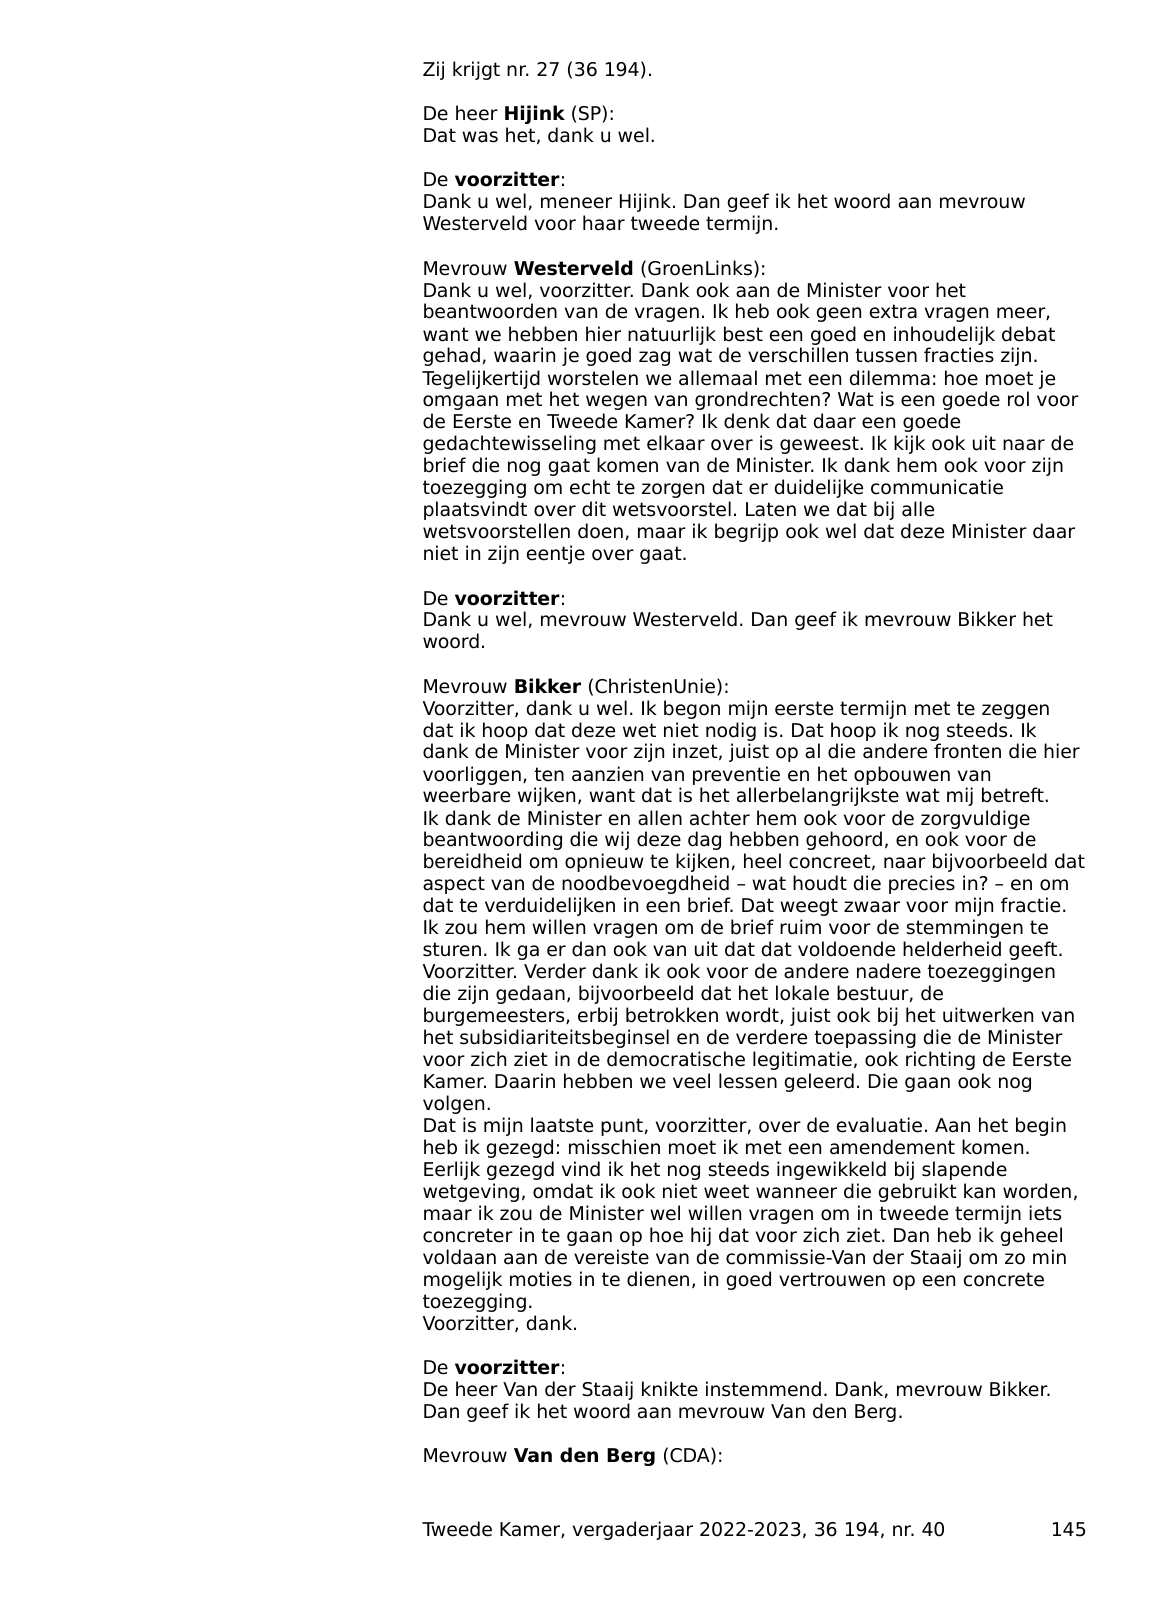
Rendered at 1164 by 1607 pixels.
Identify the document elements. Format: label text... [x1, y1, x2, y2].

text De voorzitter: [422, 169, 1087, 191]
text Voorzitter, dank u wel. Ik begon mijn eerste termijn met te zeggen dat ik hoop dat deze wet niet nodig is. Dat hoop ik nog steeds. Ik dank de Minister voor zijn inzet, juist op al die andere fronten die hier voorliggen, ten aanzien van preventie en het opbouwen van weerbare wijken, want dat is het allerbelangrijkste wat mij betreft. [422, 697, 1087, 807]
text Zij krijgt nr. 27 (36 194). [422, 59, 1087, 81]
text Mevrouw Westerveld (GroenLinks): [422, 257, 1087, 279]
text Mevrouw Van den Berg (CDA): [422, 1445, 1087, 1467]
text Voorzitter. Verder dank ik ook voor de andere nadere toezeggingen die zijn gedaan, bijvoorbeeld dat het lokale bestuur, de burgemeesters, erbij betrokken wordt, juist ook bij het uitwerken van het subsidiariteitsbeginsel en de verdere toepassing die de Minister voor zich ziet in de democratische legitimatie, ook richting de Eerste Kamer. Daarin hebben we veel lessen geleerd. Die gaan ook nog volgen. [422, 961, 1087, 1115]
text Dank u wel, mevrouw Westerveld. Dan geef ik mevrouw Bikker het woord. [422, 609, 1087, 653]
text De heer Hijink (SP): [422, 103, 1087, 125]
text Voorzitter, dank. [422, 1313, 1087, 1335]
text De voorzitter: [422, 1357, 1087, 1379]
text Dat is mijn laatste punt, voorzitter, over de evaluatie. Aan het begin heb ik gezegd: misschien moet ik met een amendement komen. Eerlijk gezegd vind ik het nog steeds ingewikkeld bij slapende wetgeving, omdat ik ook niet weet wanneer die gebruikt kan worden, maar ik zou de Minister wel willen vragen om in tweede termijn iets concreter in te gaan op hoe hij dat voor zich ziet. Dan heb ik geheel voldaan aan de vereiste van de commissie-Van der Staaij om zo min mogelijk moties in te dienen, in goed vertrouwen op een concrete toezegging. [422, 1115, 1087, 1313]
text De heer Van der Staaij knikte instemmend. Dank, mevrouw Bikker. Dan geef ik het woord aan mevrouw Van den Berg. [422, 1379, 1087, 1423]
text De voorzitter: [422, 587, 1087, 609]
text Dank u wel, meneer Hijink. Dan geef ik het woord aan mevrouw Westerveld voor haar tweede termijn. [422, 191, 1087, 235]
text Dat was het, dank u wel. [422, 125, 1087, 147]
text Dank u wel, voorzitter. Dank ook aan de Minister voor het beantwoorden van de vragen. Ik heb ook geen extra vragen meer, want we hebben hier natuurlijk best een goed en inhoudelijk debat gehad, waarin je goed zag wat de verschillen tussen fracties zijn. Tegelijkertijd worstelen we allemaal met een dilemma: hoe moet je omgaan met het wegen van grondrechten? Wat is een goede rol voor de Eerste en Tweede Kamer? Ik denk dat daar een goede gedachtewisseling met elkaar over is geweest. Ik kijk ook uit naar de brief die nog gaat komen van de Minister. Ik dank hem ook voor zijn toezegging om echt te zorgen dat er duidelijke communicatie plaatsvindt over dit wetsvoorstel. Laten we dat bij alle wetsvoorstellen doen, maar ik begrijp ook wel dat deze Minister daar niet in zijn eentje over gaat. [422, 279, 1087, 565]
text Mevrouw Bikker (ChristenUnie): [422, 676, 1087, 697]
text Ik dank de Minister en allen achter hem ook voor de zorgvuldige beantwoording die wij deze dag hebben gehoord, en ook voor de bereidheid om opnieuw te kijken, heel concreet, naar bijvoorbeeld dat aspect van de noodbevoegdheid – wat houdt die precies in? – en om dat te verduidelijken in een brief. Dat weegt zwaar voor mijn fractie. Ik zou hem willen vragen om de brief ruim voor de stemmingen te sturen. Ik ga er dan ook van uit dat dat voldoende helderheid geeft. [422, 807, 1087, 961]
